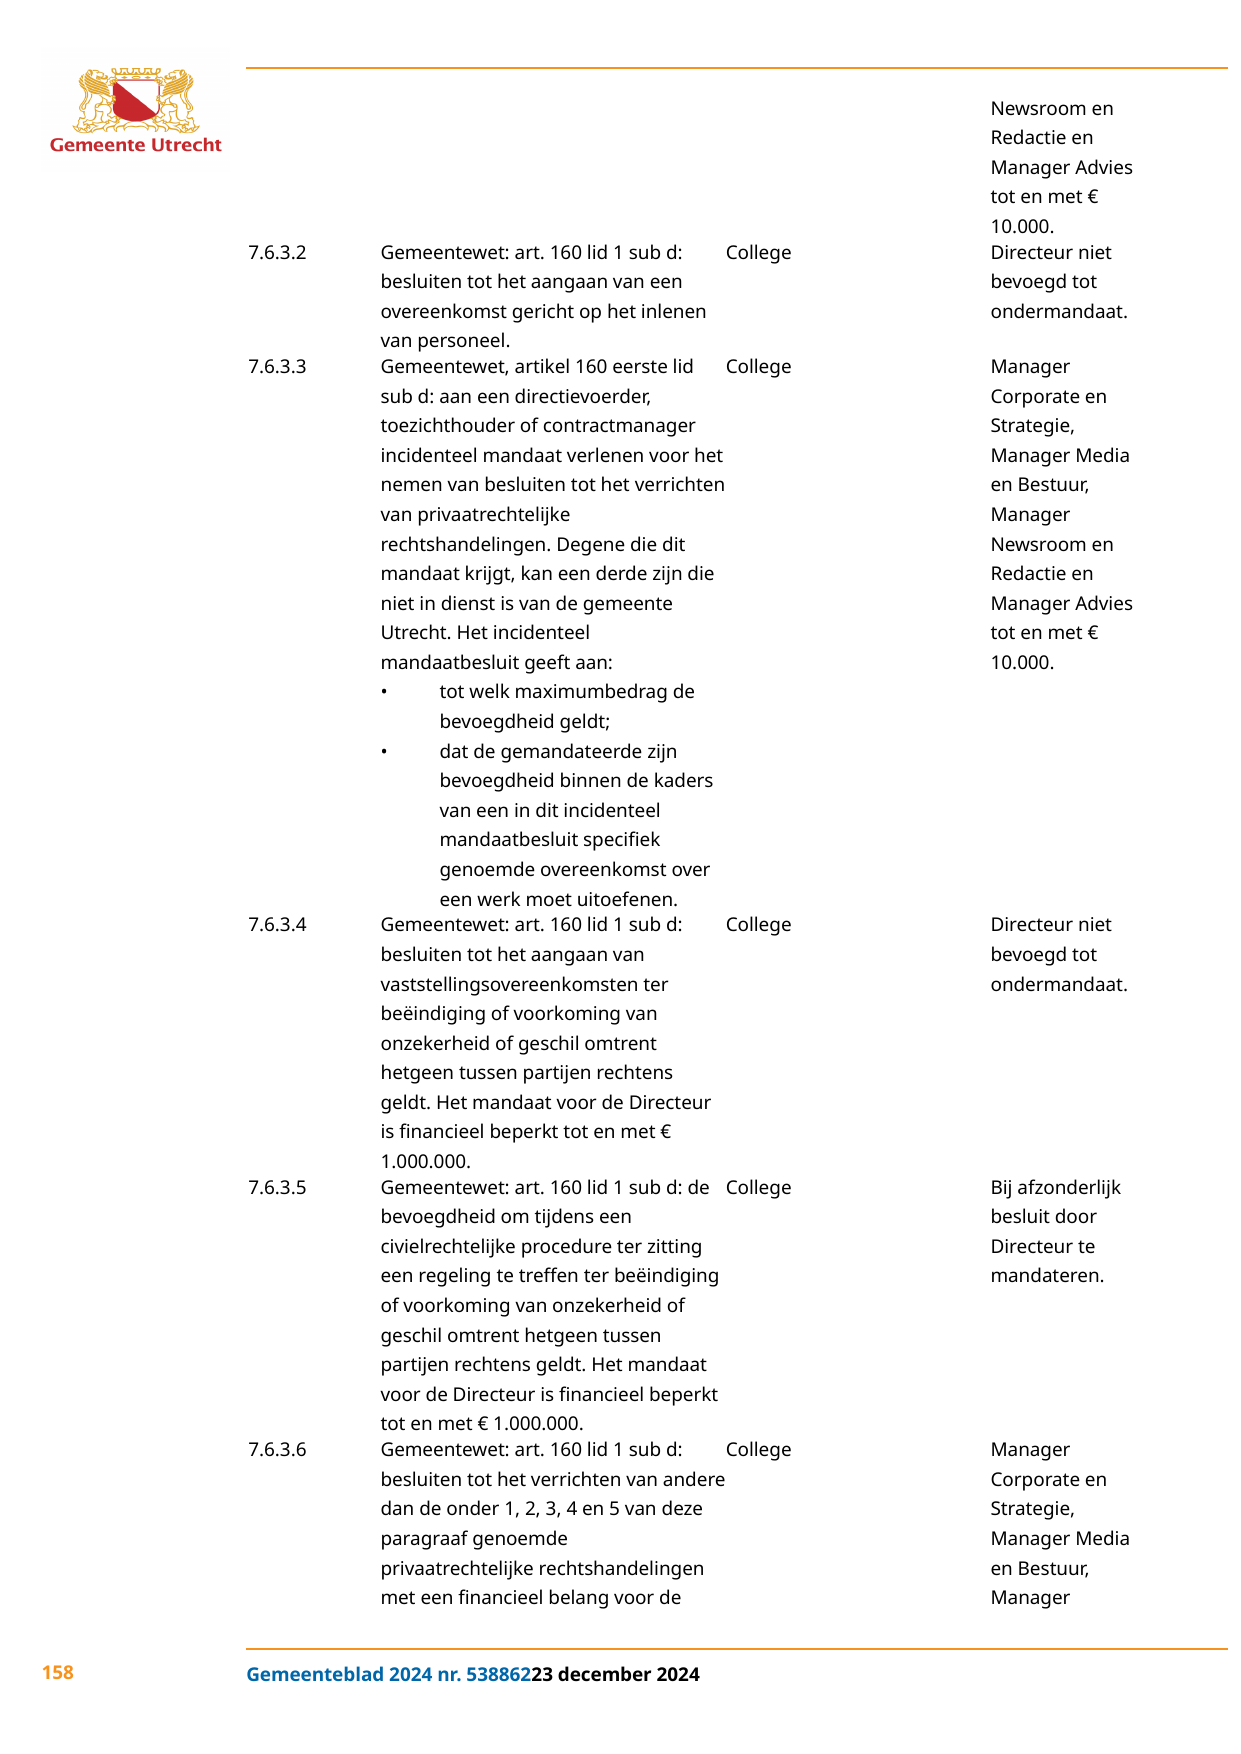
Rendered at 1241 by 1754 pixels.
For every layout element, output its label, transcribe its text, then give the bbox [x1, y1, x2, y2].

picture [41, 47, 231, 172]
table_cell 7.6.3.6 [248, 1436, 380, 1610]
table_cell College [726, 239, 990, 353]
table_cell Directeur niet bevoegd tot ondermandaat. [990, 912, 1152, 1174]
table_cell Gemeentewet: art. 160 lid 1 sub d: de bevoegdheid om tijdens een civielrechtelijke procedure ter zitting een regeling te treffen ter beëindiging of voorkoming van onzekerheid of geschil omtrent hetgeen tussen partijen rechtens geldt. Het mandaat voor de Directeur is financieel beperkt tot en met € 1.000.000. [380, 1174, 726, 1436]
table_cell Manager Corporate en Strategie, Manager Media en Bestuur, Manager [990, 1436, 1152, 1610]
table_cell Manager Corporate en Strategie, Manager Media en Bestuur, Manager Newsroom en Redactie en Manager Advies tot en met € 10.000. [990, 353, 1152, 912]
table_cell 7.6.3.4 [248, 912, 380, 1174]
table_cell College [726, 1174, 990, 1436]
table_cell Bij afzonderlijk besluit door Directeur te mandateren. [990, 1174, 1152, 1436]
table_cell [248, 95, 380, 239]
table_cell Gemeentewet: art. 160 lid 1 sub d: besluiten tot het aangaan van een overeenkomst gericht op het inlenen van personeel. [380, 239, 726, 353]
table_cell Newsroom en Redactie en Manager Advies tot en met € 10.000. [990, 95, 1152, 239]
table_cell Directeur niet bevoegd tot ondermandaat. [990, 239, 1152, 353]
table_cell College [726, 353, 990, 912]
table_cell Gemeentewet: art. 160 lid 1 sub d: besluiten tot het aangaan van vaststellingsovereenkomsten ter beëindiging of voorkoming van onzekerheid of geschil omtrent hetgeen tussen partijen rechtens geldt. Het mandaat voor de Directeur is financieel beperkt tot en met € 1.000.000. [380, 912, 726, 1174]
table_cell Gemeentewet: art. 160 lid 1 sub d: besluiten tot het verrichten van andere dan de onder 1, 2, 3, 4 en 5 van deze paragraaf genoemde privaatrechtelijke rechtshandelingen met een financieel belang voor de [380, 1436, 726, 1610]
table_cell [380, 95, 726, 239]
table_cell 7.6.3.3 [248, 353, 380, 912]
table_cell 7.6.3.2 [248, 239, 380, 353]
table_cell College [726, 1436, 990, 1610]
table_cell [726, 95, 990, 239]
table_cell 7.6.3.5 [248, 1174, 380, 1436]
table_cell Gemeentewet, artikel 160 eerste lid sub d: aan een directievoerder, toezichthouder of contractmanager incidenteel mandaat verlenen voor het nemen van besluiten tot het verrichten van privaatrechtelijke rechtshandelingen. Degene die dit mandaat krijgt, kan een derde zijn die niet in dienst is van de gemeente Utrecht. Het incidenteel mandaatbesluit geeft aan: tot welk maximumbedrag de bevoegdheid geldt; dat de gemandateerde zijn bevoegdheid binnen de kaders van een in dit incidenteel mandaatbesluit specifiek genoemde overeenkomst over een werk moet uitoefenen. [380, 353, 726, 912]
table_cell College [726, 912, 990, 1174]
